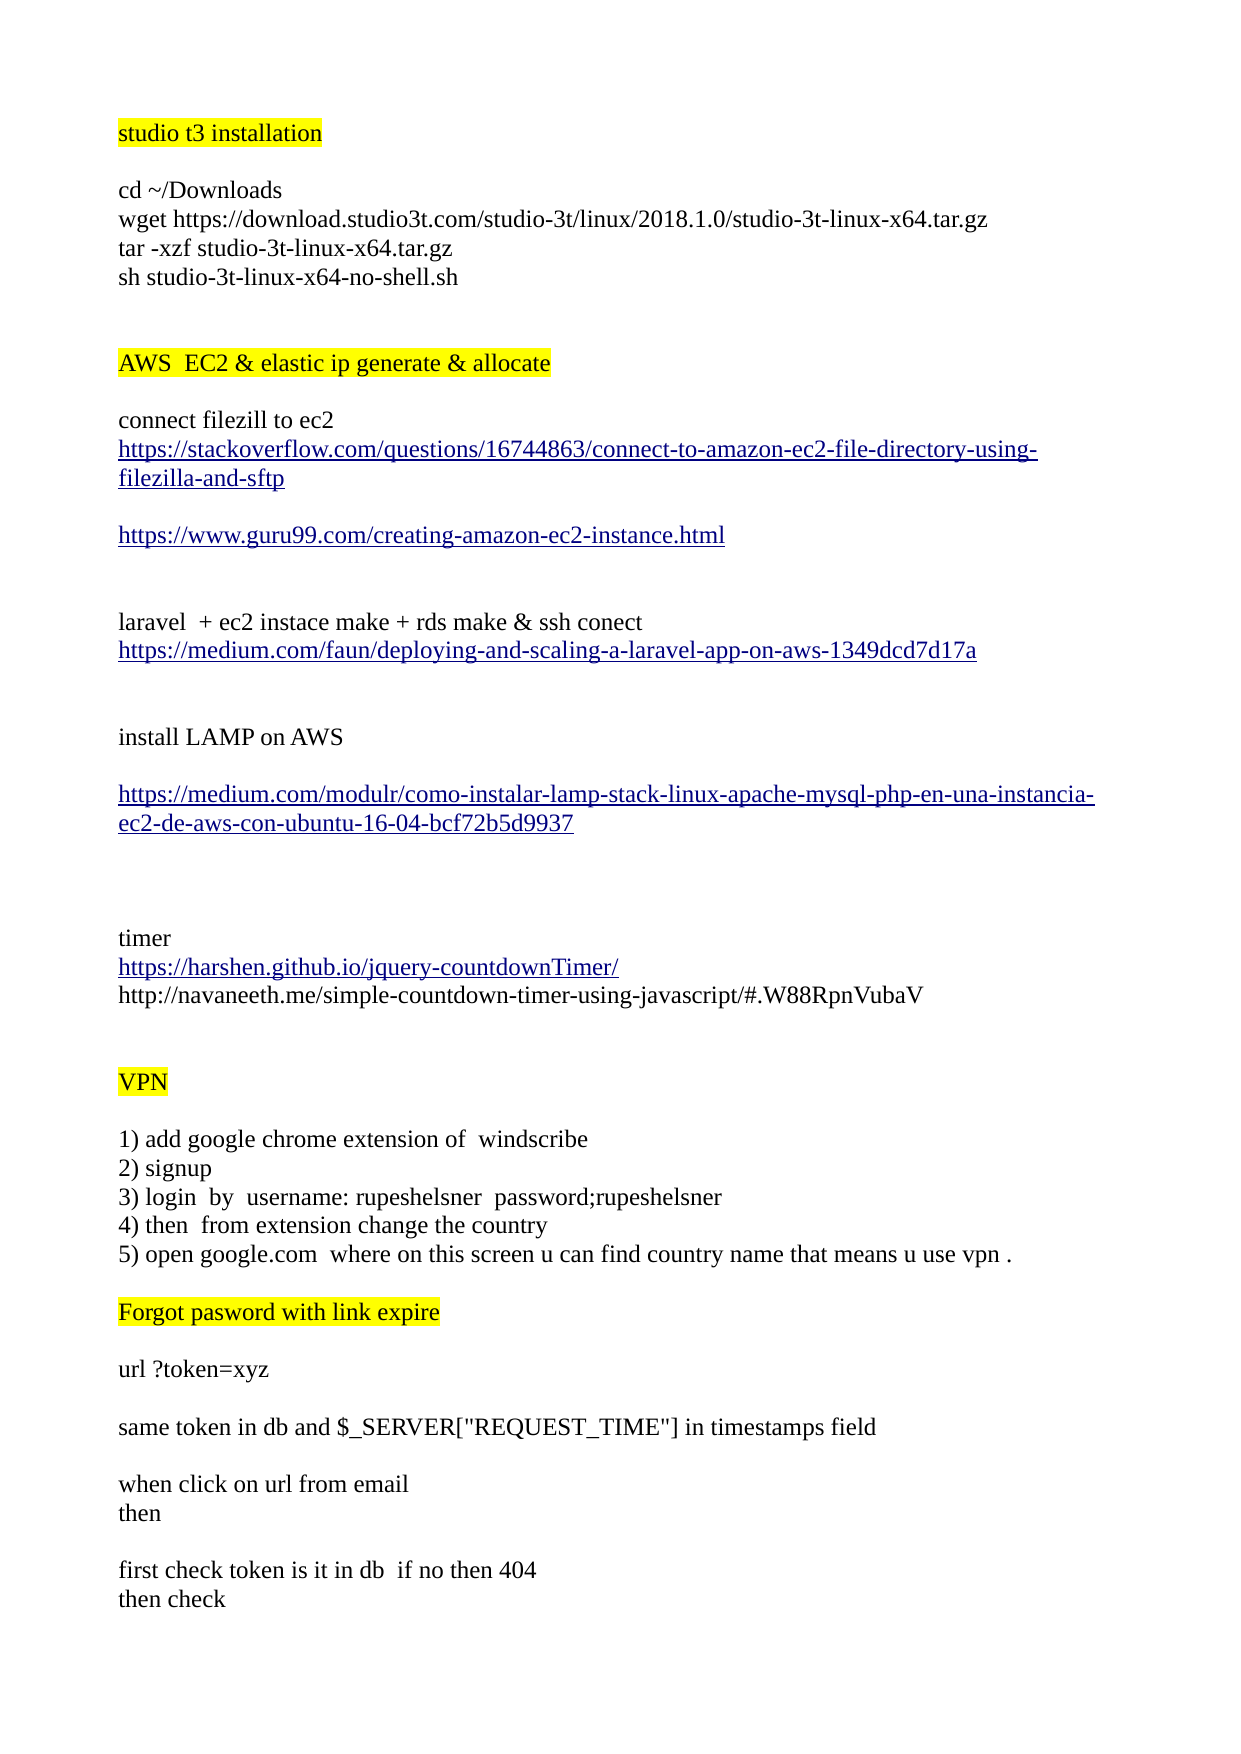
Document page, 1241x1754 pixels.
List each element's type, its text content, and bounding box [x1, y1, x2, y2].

text cd ~/Downloads [118, 176, 1122, 204]
text first check token is it in db if no then 404 [118, 1556, 1122, 1584]
text same token in db and $_SERVER["REQUEST_TIME"] in timestamps field [118, 1412, 1122, 1441]
text http://navaneeth.me/simple-countdown-timer-using-javascript/#.W88RpnVubaV [118, 981, 1122, 1009]
text laravel + ec2 instace make + rds make & ssh conect [118, 607, 1122, 636]
text install LAMP on AWS [118, 722, 1122, 751]
text AWS EC2 & elastic ip generate & allocate [118, 348, 1122, 377]
text 1) add google chrome extension of windscribe [118, 1124, 1122, 1153]
text https://harshen.github.io/jquery-countdownTimer/ [118, 952, 1122, 981]
text timer [118, 923, 1122, 952]
text tar -xzf studio-3t-linux-x64.tar.gz [118, 233, 1122, 262]
text VPN [118, 1067, 1122, 1096]
text then [118, 1498, 1122, 1527]
text 3) login by username: rupeshelsner password;rupeshelsner [118, 1182, 1122, 1211]
text studio t3 installation [118, 118, 1122, 147]
text https://stackoverflow.com/questions/16744863/connect-to-amazon-ec2-file-directory-using-filezilla-and-sftp [118, 434, 1122, 492]
text sh studio-3t-linux-x64-no-shell.sh [118, 262, 1122, 291]
text connect filezill to ec2 [118, 406, 1122, 434]
text when click on url from email [118, 1469, 1122, 1498]
text 5) open google.com where on this screen u can find country name that means u use vpn . [118, 1239, 1122, 1268]
text then check [118, 1584, 1122, 1613]
text Forgot pasword with link expire [118, 1297, 1122, 1326]
text 4) then from extension change the country [118, 1211, 1122, 1239]
text https://medium.com/modulr/como-instalar-lamp-stack-linux-apache-mysql-php-en-una-instancia-ec2-de-aws-con-ubuntu-16-04-bcf72b5d9937 [118, 779, 1122, 837]
text url ?token=xyz [118, 1354, 1122, 1383]
text 2) signup [118, 1153, 1122, 1182]
text https://www.guru99.com/creating-amazon-ec2-instance.html [118, 521, 1122, 549]
text https://medium.com/faun/deploying-and-scaling-a-laravel-app-on-aws-1349dcd7d17a [118, 636, 1122, 664]
text wget https://download.studio3t.com/studio-3t/linux/2018.1.0/studio-3t-linux-x64.tar.gz [118, 204, 1122, 233]
